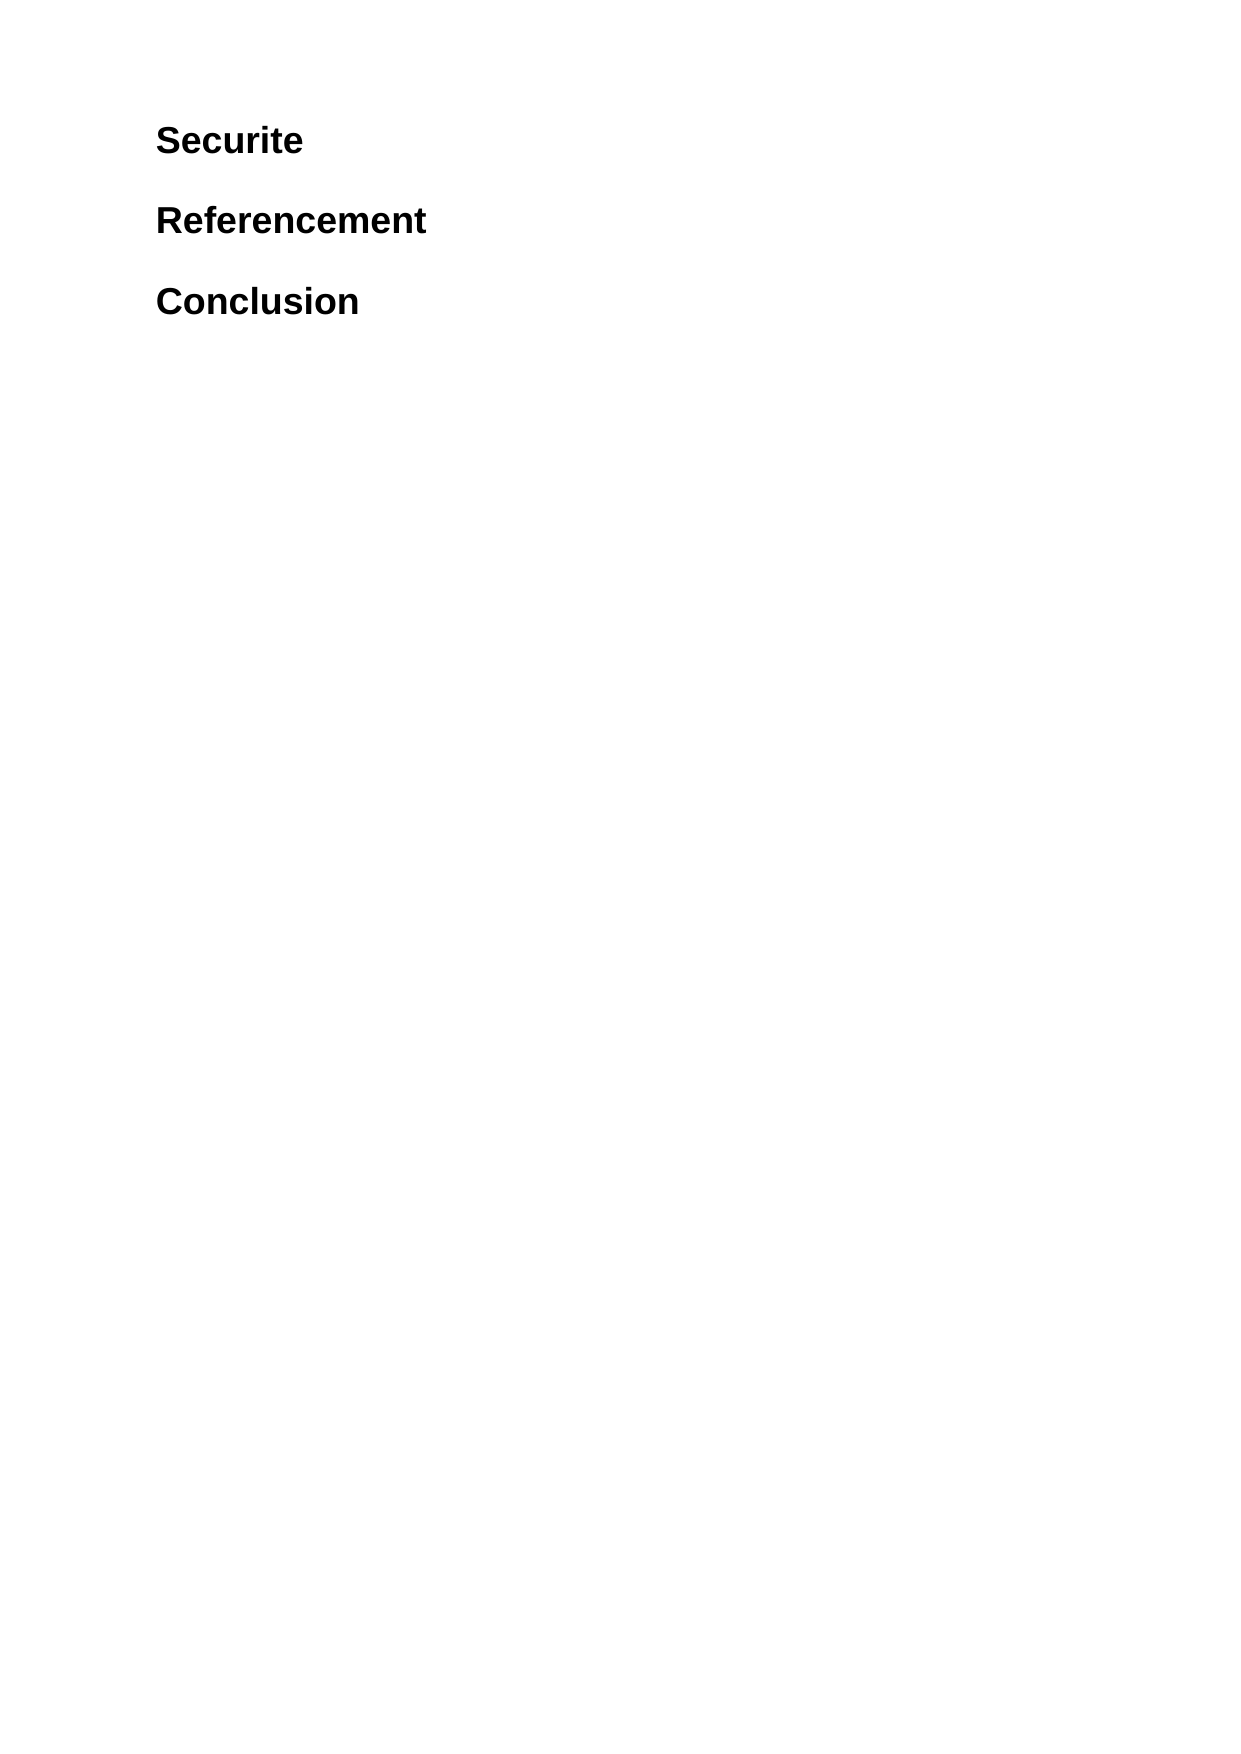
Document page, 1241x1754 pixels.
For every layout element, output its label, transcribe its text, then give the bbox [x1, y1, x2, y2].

subtitle Conclusion [156, 279, 1122, 366]
subtitle Referencement [156, 199, 1122, 242]
subtitle Securite [156, 118, 1122, 161]
